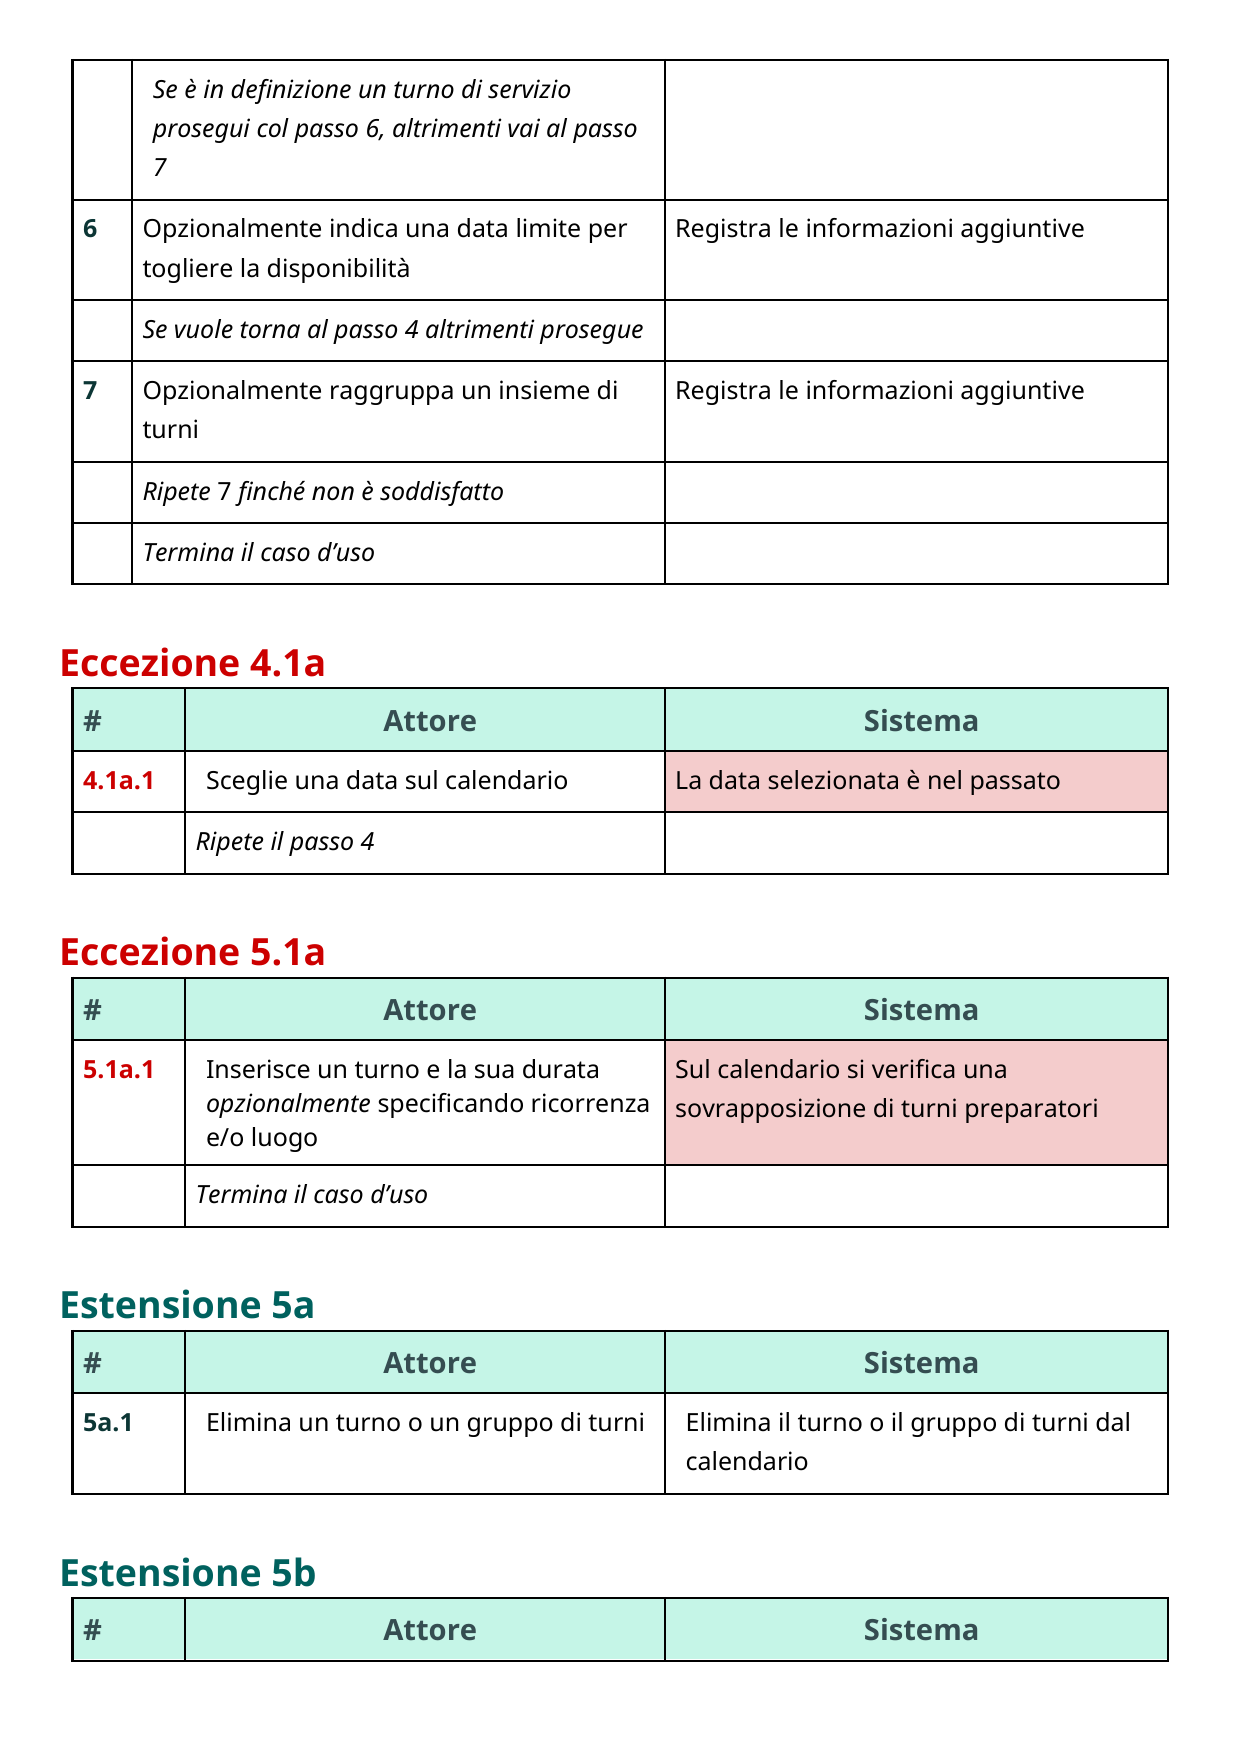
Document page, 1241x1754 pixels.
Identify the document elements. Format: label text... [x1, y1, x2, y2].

table_header Sistema [666, 1599, 1167, 1659]
table_cell Sceglie una data sul calendario [186, 752, 664, 811]
table_cell Se è in definizione un turno di servizio prosegui col passo 6, altrimenti vai al passo 7 [133, 61, 664, 198]
table_cell [74, 301, 131, 360]
subtitle Estensione 5b [59, 1546, 1181, 1597]
table_cell [74, 524, 131, 583]
table_cell [74, 61, 131, 198]
table_cell 7 [74, 362, 131, 461]
table_cell Ripete il passo 4 [186, 813, 664, 872]
table_cell Termina il caso d’uso [133, 524, 664, 583]
table_cell [666, 813, 1167, 872]
subtitle Eccezione 5.1a [59, 926, 1181, 977]
table_header Attore [186, 979, 664, 1039]
table_header # [74, 1332, 184, 1392]
table_header Sistema [666, 1332, 1167, 1392]
subtitle Estensione 5a [59, 1279, 1181, 1330]
table_cell [666, 524, 1167, 583]
table_cell [666, 463, 1167, 522]
table_cell Registra le informazioni aggiuntive [666, 201, 1167, 299]
table_header Sistema [666, 689, 1167, 750]
table_cell Elimina un turno o un gruppo di turni [186, 1394, 664, 1493]
table_header # [74, 1599, 184, 1659]
table_cell Inserisce un turno e la sua durata opzionalmente specificando ricorrenza e/o luogo [186, 1041, 664, 1164]
table_cell Opzionalmente indica una data limite per togliere la disponibilità [133, 201, 664, 299]
table_cell [666, 61, 1167, 198]
table_cell Registra le informazioni aggiuntive [666, 362, 1167, 461]
table_header # [74, 979, 184, 1039]
table_cell [74, 813, 184, 872]
table_cell Ripete 7 finché non è soddisfatto [133, 463, 664, 522]
table_cell [74, 1166, 184, 1226]
subtitle Eccezione 4.1a [59, 636, 1181, 687]
table_cell Termina il caso d’uso [186, 1166, 664, 1226]
table_header Sistema [666, 979, 1167, 1039]
table_cell [666, 301, 1167, 360]
table_cell Se vuole torna al passo 4 altrimenti prosegue [133, 301, 664, 360]
table_header Attore [186, 1332, 664, 1392]
table_cell 5.1a.1 [74, 1041, 184, 1164]
table_header # [74, 689, 184, 750]
table_cell 4.1a.1 [74, 752, 184, 811]
table_cell La data selezionata è nel passato [666, 752, 1167, 811]
table_cell Opzionalmente raggruppa un insieme di turni [133, 362, 664, 461]
table_cell [74, 463, 131, 522]
table_cell [666, 1166, 1167, 1226]
table_cell 5a.1 [74, 1394, 184, 1493]
table_cell Sul calendario si verifica una sovrapposizione di turni preparatori [666, 1041, 1167, 1164]
table_cell 6 [74, 201, 131, 299]
table_header Attore [186, 1599, 664, 1659]
table_header Attore [186, 689, 664, 750]
table_cell Elimina il turno o il gruppo di turni dal calendario [666, 1394, 1167, 1493]
